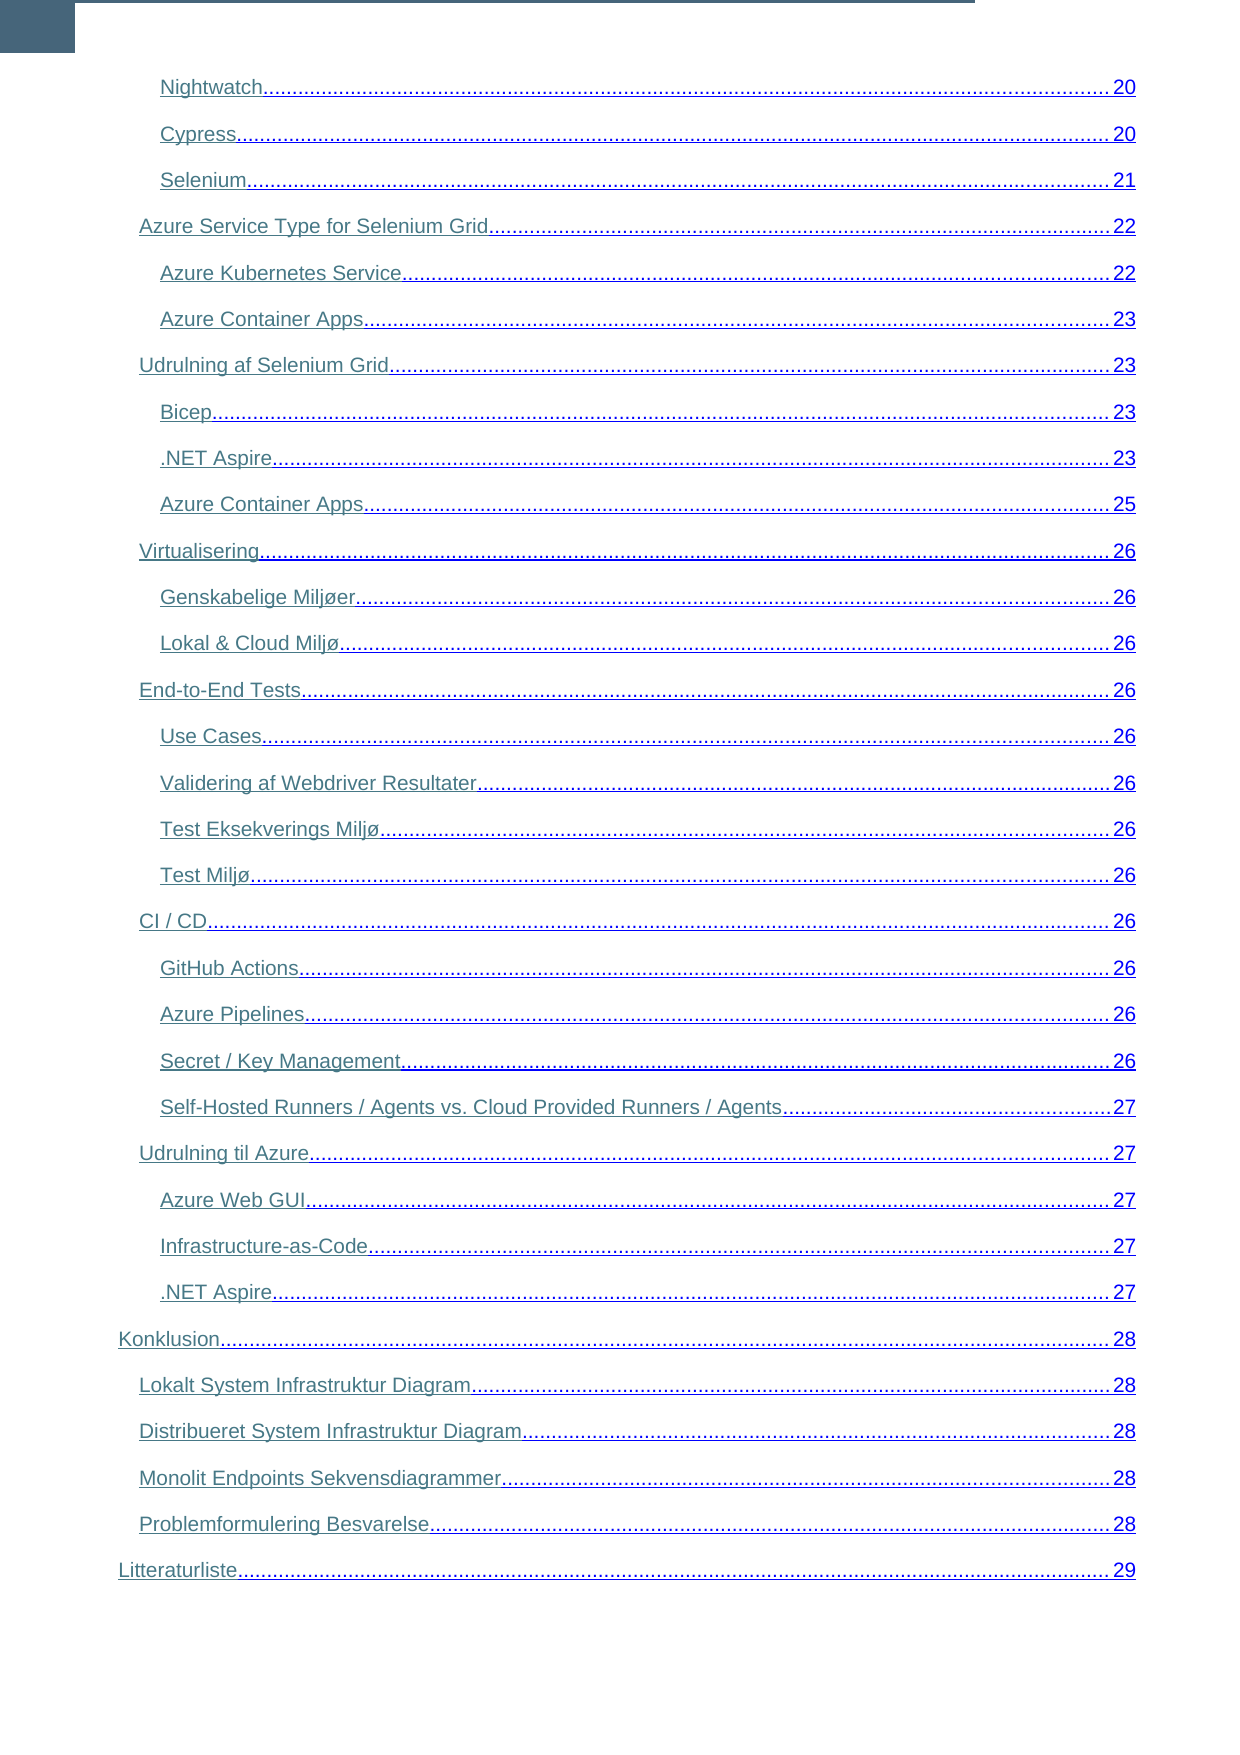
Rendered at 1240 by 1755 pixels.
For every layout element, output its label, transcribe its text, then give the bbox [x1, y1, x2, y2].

text Secret / Key Management 26 [160, 1048, 1137, 1072]
text Cypress 20 [160, 121, 1137, 145]
text GitHub Actions 26 [160, 956, 1137, 980]
text Self-Hosted Runners / Agents vs. Cloud Provided Runners / Agents 27 [160, 1095, 1137, 1119]
text Lokal & Cloud Miljø 26 [160, 631, 1137, 655]
text Lokalt System Infrastruktur Diagram 28 [139, 1373, 1137, 1397]
text Litteraturliste 29 [118, 1558, 1137, 1582]
text Bicep 23 [160, 399, 1137, 423]
text Test Miljø 26 [160, 863, 1137, 887]
text .NET Aspire 23 [160, 446, 1137, 470]
text End-to-End Tests 26 [139, 678, 1137, 702]
text Udrulning af Selenium Grid 23 [139, 353, 1137, 377]
text Azure Pipelines 26 [160, 1002, 1137, 1026]
text Distribueret System Infrastruktur Diagram 28 [139, 1419, 1137, 1443]
text Azure Service Type for Selenium Grid 22 [139, 214, 1137, 238]
text Udrulning til Azure 27 [139, 1141, 1137, 1165]
text CI / CD 26 [139, 909, 1137, 933]
text Azure Container Apps 23 [160, 307, 1137, 331]
text Azure Kubernetes Service 22 [160, 260, 1137, 284]
text Validering af Webdriver Resultater 26 [160, 770, 1137, 794]
text Genskabelige Miljøer 26 [160, 585, 1137, 609]
text Nightwatch 20 [160, 75, 1137, 99]
text Use Cases 26 [160, 724, 1137, 748]
text Test Eksekverings Miljø 26 [160, 817, 1137, 841]
text Virtualisering 26 [139, 538, 1137, 562]
text .NET Aspire 27 [160, 1280, 1137, 1304]
text Konklusion 28 [118, 1327, 1137, 1351]
text Monolit Endpoints Sekvensdiagrammer 28 [139, 1466, 1137, 1489]
text Selenium 21 [160, 168, 1137, 192]
text Azure Web GUI 27 [160, 1187, 1137, 1211]
text Azure Container Apps 25 [160, 492, 1137, 516]
text Infrastructure-as-Code 27 [160, 1234, 1137, 1258]
text Problemformulering Besvarelse 28 [139, 1512, 1137, 1536]
